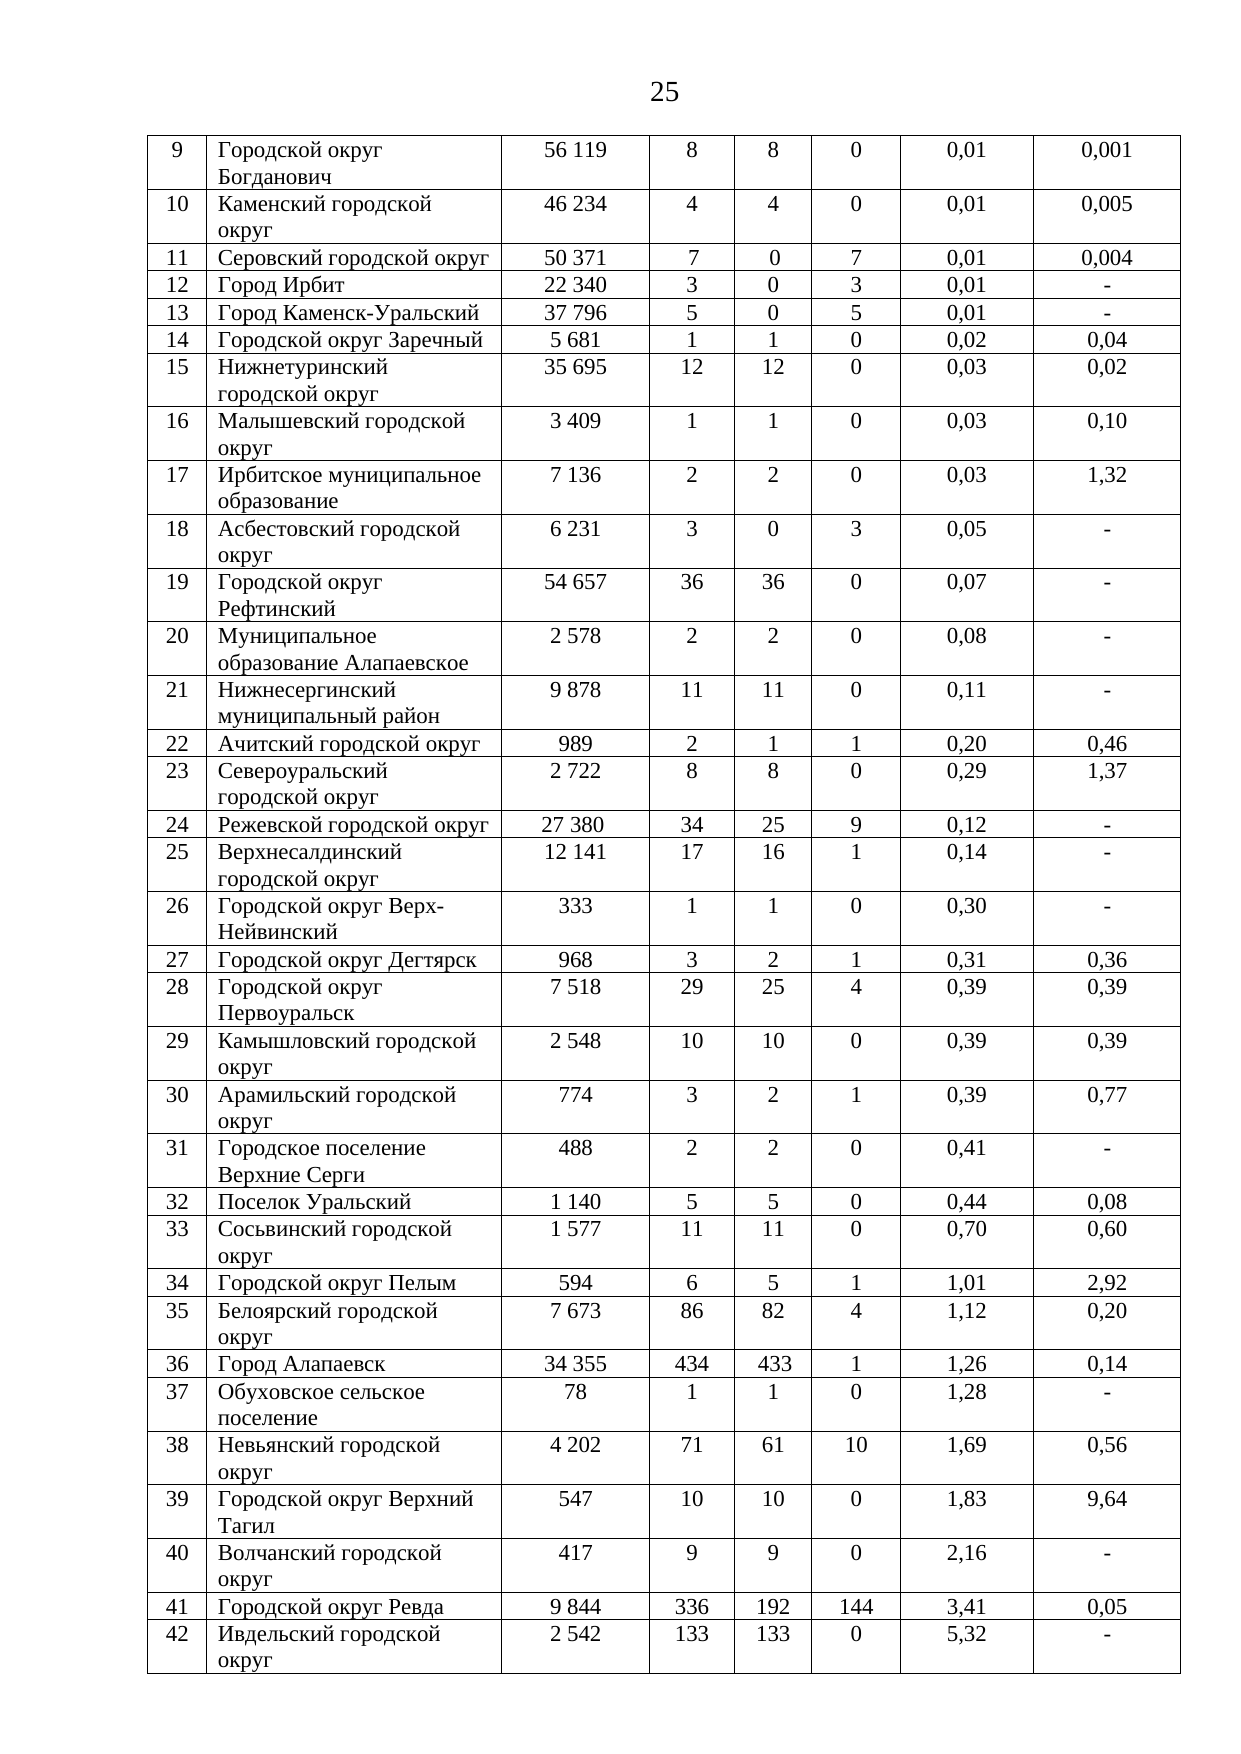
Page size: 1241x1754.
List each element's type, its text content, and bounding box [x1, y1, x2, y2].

table_cell 25 [735, 973, 811, 1026]
table_cell 0,30 [901, 892, 1033, 945]
table_cell 0,01 [901, 299, 1033, 325]
table_cell Городской округ Верх-Нейвинский [207, 892, 501, 945]
table_cell 1 [650, 892, 734, 945]
table_cell 14 [148, 326, 206, 352]
table_cell 5 [735, 1269, 811, 1296]
table_cell 144 [812, 1593, 900, 1619]
table_cell 24 [148, 811, 206, 837]
table_cell 0,20 [1034, 1297, 1180, 1349]
table_cell 28 [148, 973, 206, 1026]
table_cell 1,28 [901, 1378, 1033, 1431]
table_cell 12 [148, 271, 206, 298]
table_cell 38 [148, 1432, 206, 1484]
table_cell 25 [148, 838, 206, 891]
table_cell 488 [502, 1134, 649, 1187]
table_cell 2 [735, 946, 811, 972]
table_cell 5 681 [502, 326, 649, 352]
table_cell 46 234 [502, 190, 649, 243]
table_cell 22 340 [502, 271, 649, 298]
table_cell 3 [650, 946, 734, 972]
table_cell 0,39 [1034, 973, 1180, 1026]
table_cell 0 [735, 515, 811, 567]
table_cell 86 [650, 1297, 734, 1349]
table_cell 0,36 [1034, 946, 1180, 972]
table_cell 433 [735, 1350, 811, 1377]
table_cell 50 371 [502, 244, 649, 270]
table_cell 333 [502, 892, 649, 945]
table_cell Городское поселение Верхние Серги [207, 1134, 501, 1187]
table_cell 8 [650, 757, 734, 810]
table_cell 0,02 [1034, 354, 1180, 406]
table_cell 0,08 [901, 622, 1033, 675]
table_cell 2 [650, 461, 734, 514]
table_cell Город Каменск-Уральский [207, 299, 501, 325]
table_cell 1 [735, 407, 811, 460]
table_cell 2,16 [901, 1539, 1033, 1592]
table_cell 0,39 [901, 1081, 1033, 1133]
table_cell 0,46 [1034, 730, 1180, 756]
table_cell Ирбитское муниципальное образование [207, 461, 501, 514]
table_cell 2 722 [502, 757, 649, 810]
table_cell 0 [812, 892, 900, 945]
table_cell 7 [812, 244, 900, 270]
table_cell 0,01 [901, 136, 1033, 189]
table_cell 1 [735, 1378, 811, 1431]
table_cell 18 [148, 515, 206, 567]
table_cell 12 141 [502, 838, 649, 891]
table_cell 0 [812, 1378, 900, 1431]
table_cell 0 [812, 676, 900, 729]
table_cell 0,29 [901, 757, 1033, 810]
table_cell 4 [812, 973, 900, 1026]
table_cell Городской округ Первоуральск [207, 973, 501, 1026]
table_cell 1 [735, 730, 811, 756]
table_cell 13 [148, 299, 206, 325]
table_cell 2 [735, 1081, 811, 1133]
table_cell 71 [650, 1432, 734, 1484]
table_cell 0 [812, 569, 900, 621]
table_cell 34 [148, 1269, 206, 1296]
table_cell 2 [735, 1134, 811, 1187]
table_cell 34 [650, 811, 734, 837]
table_cell 9 878 [502, 676, 649, 729]
table_cell 3 409 [502, 407, 649, 460]
table_cell Ивдельский городской округ [207, 1620, 501, 1673]
table_cell 29 [148, 1027, 206, 1079]
table_cell Городской округ Пелым [207, 1269, 501, 1296]
table_cell 4 [735, 190, 811, 243]
table_cell 10 [735, 1485, 811, 1538]
table_cell 19 [148, 569, 206, 621]
table_cell 989 [502, 730, 649, 756]
table_cell 17 [650, 838, 734, 891]
table_cell Городской округ Верхний Тагил [207, 1485, 501, 1538]
table_cell 774 [502, 1081, 649, 1133]
table_cell 7 [650, 244, 734, 270]
table_cell 0,02 [901, 326, 1033, 352]
table_cell 27 [148, 946, 206, 972]
table_cell 0,12 [901, 811, 1033, 837]
table_cell 17 [148, 461, 206, 514]
table_cell Серовский городской округ [207, 244, 501, 270]
table_cell 8 [735, 136, 811, 189]
table_cell 15 [148, 354, 206, 406]
table_cell 11 [650, 676, 734, 729]
table_cell - [1034, 838, 1180, 891]
table_cell 10 [650, 1027, 734, 1079]
table_cell Арамильский городской округ [207, 1081, 501, 1133]
table_cell Городской округ Рефтинский [207, 569, 501, 621]
table_cell 0,14 [1034, 1350, 1180, 1377]
table_cell Город Алапаевск [207, 1350, 501, 1377]
table_cell 0,07 [901, 569, 1033, 621]
table_cell 2 542 [502, 1620, 649, 1673]
table_cell 2 578 [502, 622, 649, 675]
table_cell 1 [812, 838, 900, 891]
table_cell 11 [148, 244, 206, 270]
table_cell 0 [812, 407, 900, 460]
table_cell 25 [735, 811, 811, 837]
table_cell 2 [650, 1134, 734, 1187]
table_cell 0,10 [1034, 407, 1180, 460]
table_cell 0,77 [1034, 1081, 1180, 1133]
table_cell 82 [735, 1297, 811, 1349]
table_cell 7 673 [502, 1297, 649, 1349]
table_cell 1 [735, 326, 811, 352]
table_cell 10 [148, 190, 206, 243]
table_cell Малышевский городской округ [207, 407, 501, 460]
table_cell 6 [650, 1269, 734, 1296]
table_cell Обуховское сельское поселение [207, 1378, 501, 1431]
table_cell 3 [650, 271, 734, 298]
table_cell 9 844 [502, 1593, 649, 1619]
table_cell 16 [148, 407, 206, 460]
table_cell 5,32 [901, 1620, 1033, 1673]
table_cell 1 577 [502, 1216, 649, 1268]
table_cell 0 [812, 1188, 900, 1214]
table_cell Муниципальное образование Алапаевское [207, 622, 501, 675]
table_cell 0,20 [901, 730, 1033, 756]
table_cell 417 [502, 1539, 649, 1592]
table_cell 20 [148, 622, 206, 675]
table_cell 40 [148, 1539, 206, 1592]
table_cell 1 [812, 1350, 900, 1377]
table_cell 336 [650, 1593, 734, 1619]
table_cell 2 [650, 730, 734, 756]
table_cell 0,03 [901, 461, 1033, 514]
table_cell 7 136 [502, 461, 649, 514]
table_cell 2 [735, 622, 811, 675]
table_cell - [1034, 1134, 1180, 1187]
table_cell 37 796 [502, 299, 649, 325]
table_cell 36 [650, 569, 734, 621]
table_cell Город Ирбит [207, 271, 501, 298]
table_cell 8 [650, 136, 734, 189]
table_cell 4 [812, 1297, 900, 1349]
table_cell 0,11 [901, 676, 1033, 729]
table_cell 30 [148, 1081, 206, 1133]
table_cell 37 [148, 1378, 206, 1431]
table_cell - [1034, 271, 1180, 298]
table_cell 9 [650, 1539, 734, 1592]
table_cell 0 [812, 1134, 900, 1187]
table_cell 3 [650, 515, 734, 567]
table_cell 0,04 [1034, 326, 1180, 352]
table_cell 0 [812, 461, 900, 514]
table_cell - [1034, 515, 1180, 567]
table_cell 1 [812, 1269, 900, 1296]
table_cell 78 [502, 1378, 649, 1431]
table_cell 0,005 [1034, 190, 1180, 243]
table_cell 968 [502, 946, 649, 972]
table_cell 0,41 [901, 1134, 1033, 1187]
table_cell 0,14 [901, 838, 1033, 891]
table_cell 0,001 [1034, 136, 1180, 189]
table_cell 0,01 [901, 244, 1033, 270]
table_cell 4 [650, 190, 734, 243]
table_cell 1,83 [901, 1485, 1033, 1538]
table_cell 2 [650, 622, 734, 675]
table_cell 29 [650, 973, 734, 1026]
table_cell 0 [812, 136, 900, 189]
table_cell 61 [735, 1432, 811, 1484]
table_cell 9 [735, 1539, 811, 1592]
table_cell - [1034, 892, 1180, 945]
table_cell 36 [735, 569, 811, 621]
table_cell 0 [812, 326, 900, 352]
table_cell 1 [812, 946, 900, 972]
table_cell Североуральский городской округ [207, 757, 501, 810]
table_cell 5 [812, 299, 900, 325]
table_cell 31 [148, 1134, 206, 1187]
table_cell 26 [148, 892, 206, 945]
table_cell 10 [812, 1432, 900, 1484]
table_cell 0 [812, 1485, 900, 1538]
table_cell 39 [148, 1485, 206, 1538]
table_cell 3,41 [901, 1593, 1033, 1619]
table_cell - [1034, 1620, 1180, 1673]
table_cell 0,08 [1034, 1188, 1180, 1214]
table_cell 33 [148, 1216, 206, 1268]
table_cell 0 [812, 757, 900, 810]
table_cell 35 [148, 1297, 206, 1349]
table_cell Белоярский городской округ [207, 1297, 501, 1349]
table_cell Верхнесалдинский городской округ [207, 838, 501, 891]
table_cell - [1034, 569, 1180, 621]
table_cell 9,64 [1034, 1485, 1180, 1538]
table_cell 0,03 [901, 407, 1033, 460]
table_cell 133 [650, 1620, 734, 1673]
table_cell 7 518 [502, 973, 649, 1026]
table_cell Каменский городской округ [207, 190, 501, 243]
table_cell 0,004 [1034, 244, 1180, 270]
table_cell 0,60 [1034, 1216, 1180, 1268]
table_cell Асбестовский городской округ [207, 515, 501, 567]
table_cell 6 231 [502, 515, 649, 567]
table_cell 11 [650, 1216, 734, 1268]
table_cell Нижнесергинский муниципальный район [207, 676, 501, 729]
table_cell 12 [735, 354, 811, 406]
table_cell 0 [812, 622, 900, 675]
table_cell 3 [812, 271, 900, 298]
table_cell 27 380 [502, 811, 649, 837]
table_cell Городской округ Ревда [207, 1593, 501, 1619]
table_cell 0 [812, 1539, 900, 1592]
table_cell 594 [502, 1269, 649, 1296]
table_cell 10 [735, 1027, 811, 1079]
table_cell - [1034, 811, 1180, 837]
table_cell 0 [735, 244, 811, 270]
table_cell 3 [650, 1081, 734, 1133]
table_cell 0,05 [1034, 1593, 1180, 1619]
table_cell 1 [812, 730, 900, 756]
table_cell 1,26 [901, 1350, 1033, 1377]
table_cell 0 [735, 299, 811, 325]
table_cell Поселок Уральский [207, 1188, 501, 1214]
table_cell 42 [148, 1620, 206, 1673]
table_cell 54 657 [502, 569, 649, 621]
table_cell 0,39 [901, 1027, 1033, 1079]
table_cell Режевской городской округ [207, 811, 501, 837]
table_cell 5 [650, 299, 734, 325]
table_cell 1 [650, 1378, 734, 1431]
table_cell 11 [735, 1216, 811, 1268]
table_cell 21 [148, 676, 206, 729]
table_cell 41 [148, 1593, 206, 1619]
table_cell 0,05 [901, 515, 1033, 567]
table_cell 0,44 [901, 1188, 1033, 1214]
table_cell 1 [650, 407, 734, 460]
table_cell Ачитский городской округ [207, 730, 501, 756]
table_cell 12 [650, 354, 734, 406]
table_cell 32 [148, 1188, 206, 1214]
table_cell 0,01 [901, 190, 1033, 243]
table_cell 22 [148, 730, 206, 756]
table_cell - [1034, 1539, 1180, 1592]
table_cell 0,39 [1034, 1027, 1180, 1079]
table_cell 0 [812, 1216, 900, 1268]
table_cell 192 [735, 1593, 811, 1619]
table_cell 2 548 [502, 1027, 649, 1079]
table_cell Городской округ Богданович [207, 136, 501, 189]
table_cell 23 [148, 757, 206, 810]
table_cell 10 [650, 1485, 734, 1538]
table_cell 11 [735, 676, 811, 729]
table_cell 547 [502, 1485, 649, 1538]
table_cell 0,39 [901, 973, 1033, 1026]
table_cell 1 [735, 892, 811, 945]
table_cell 3 [812, 515, 900, 567]
table_cell 2 [735, 461, 811, 514]
table_cell 8 [735, 757, 811, 810]
table_cell 0,01 [901, 271, 1033, 298]
table_cell 34 355 [502, 1350, 649, 1377]
table_cell 0,70 [901, 1216, 1033, 1268]
table_cell Городской округ Дегтярск [207, 946, 501, 972]
table_cell 9 [148, 136, 206, 189]
table_cell 1 140 [502, 1188, 649, 1214]
table_cell 5 [735, 1188, 811, 1214]
table_cell 0,56 [1034, 1432, 1180, 1484]
table_cell 434 [650, 1350, 734, 1377]
table_cell Невьянский городской округ [207, 1432, 501, 1484]
table_cell 0 [812, 354, 900, 406]
table_cell 16 [735, 838, 811, 891]
table_cell Волчанский городской округ [207, 1539, 501, 1592]
table_cell 0 [812, 1027, 900, 1079]
table_cell 133 [735, 1620, 811, 1673]
table_cell 1 [812, 1081, 900, 1133]
table_cell - [1034, 1378, 1180, 1431]
table_cell 4 202 [502, 1432, 649, 1484]
table_cell 2,92 [1034, 1269, 1180, 1296]
table_cell 1,37 [1034, 757, 1180, 810]
table_cell 1,12 [901, 1297, 1033, 1349]
table_cell 36 [148, 1350, 206, 1377]
table_cell 56 119 [502, 136, 649, 189]
table_cell 0 [812, 190, 900, 243]
table_cell 0,03 [901, 354, 1033, 406]
table_cell 0 [812, 1620, 900, 1673]
table_cell 0,31 [901, 946, 1033, 972]
table_cell Камышловский городской округ [207, 1027, 501, 1079]
table_cell 1,01 [901, 1269, 1033, 1296]
table_cell - [1034, 299, 1180, 325]
table_cell Городской округ Заречный [207, 326, 501, 352]
table_cell 5 [650, 1188, 734, 1214]
table_cell 1,32 [1034, 461, 1180, 514]
table_cell 9 [812, 811, 900, 837]
table_cell - [1034, 676, 1180, 729]
table_cell Нижнетуринский городской округ [207, 354, 501, 406]
table_cell 1 [650, 326, 734, 352]
table_cell 0 [735, 271, 811, 298]
table_cell Сосьвинский городской округ [207, 1216, 501, 1268]
table_cell 35 695 [502, 354, 649, 406]
table_cell 1,69 [901, 1432, 1033, 1484]
table_cell - [1034, 622, 1180, 675]
